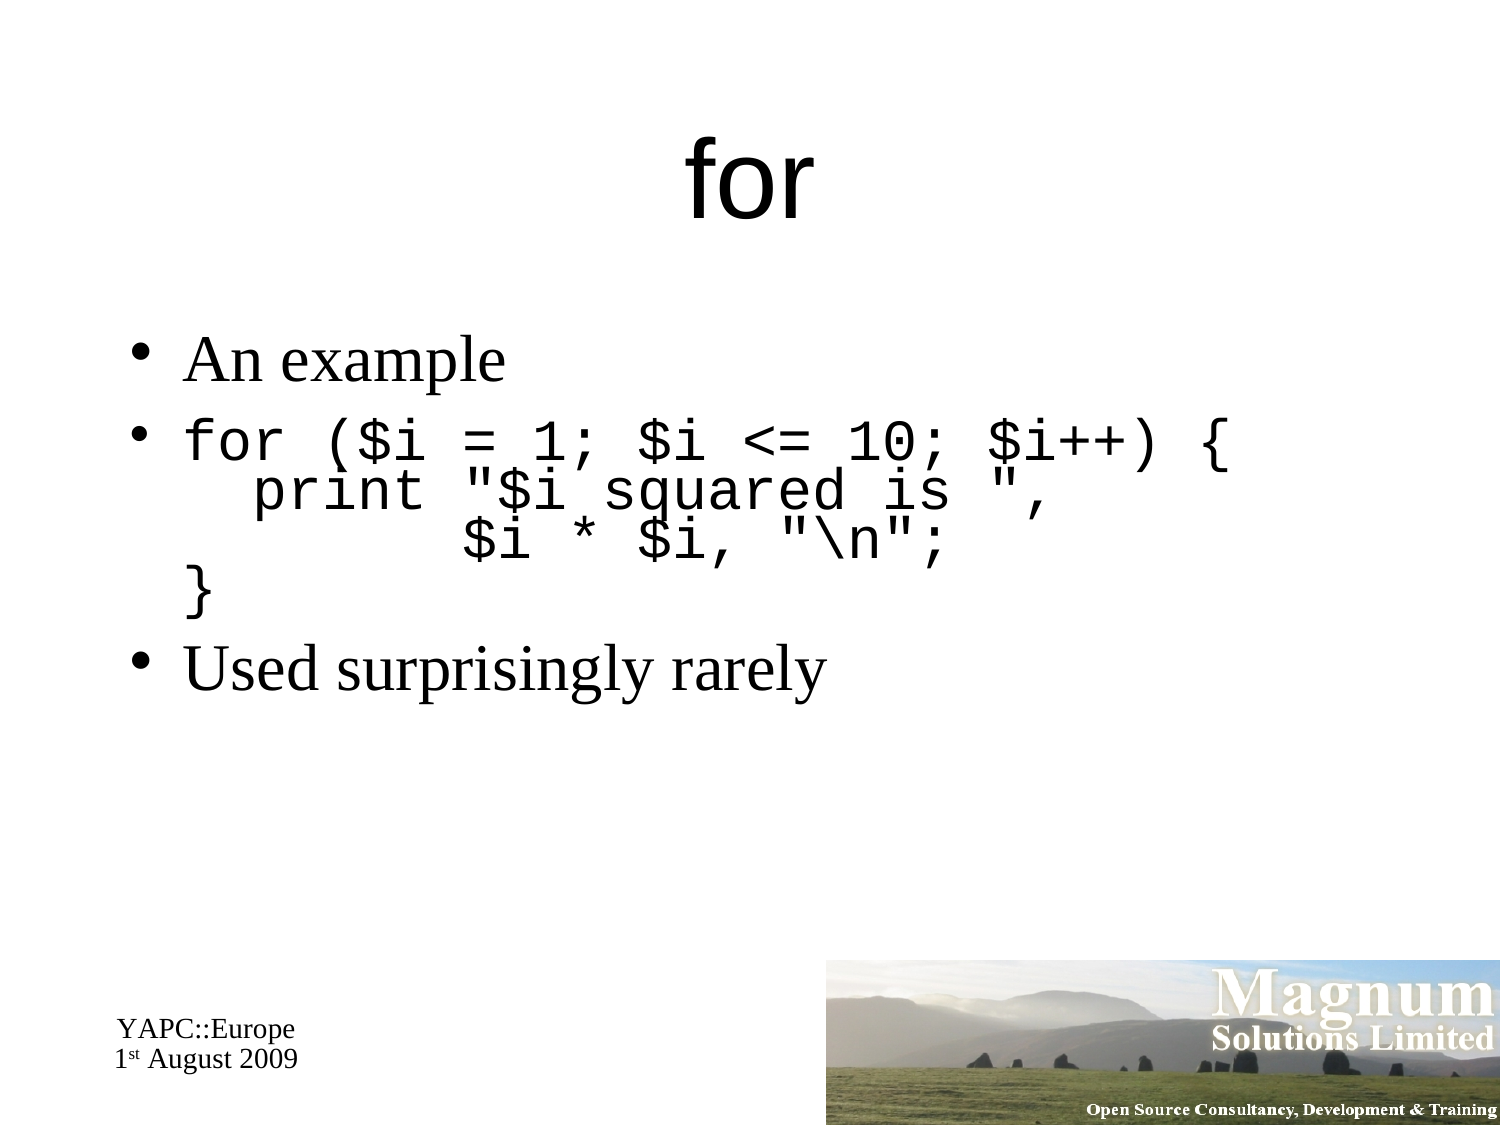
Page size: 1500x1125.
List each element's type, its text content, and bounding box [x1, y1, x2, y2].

picture [826, 960, 1500, 1125]
title for [112, 62, 1388, 250]
list An example for ($i = 1; $i <= 10; $i++) { print "$i squared is ", $i * $i, "\n"; } Used surprisingly rarely [112, 337, 1388, 722]
